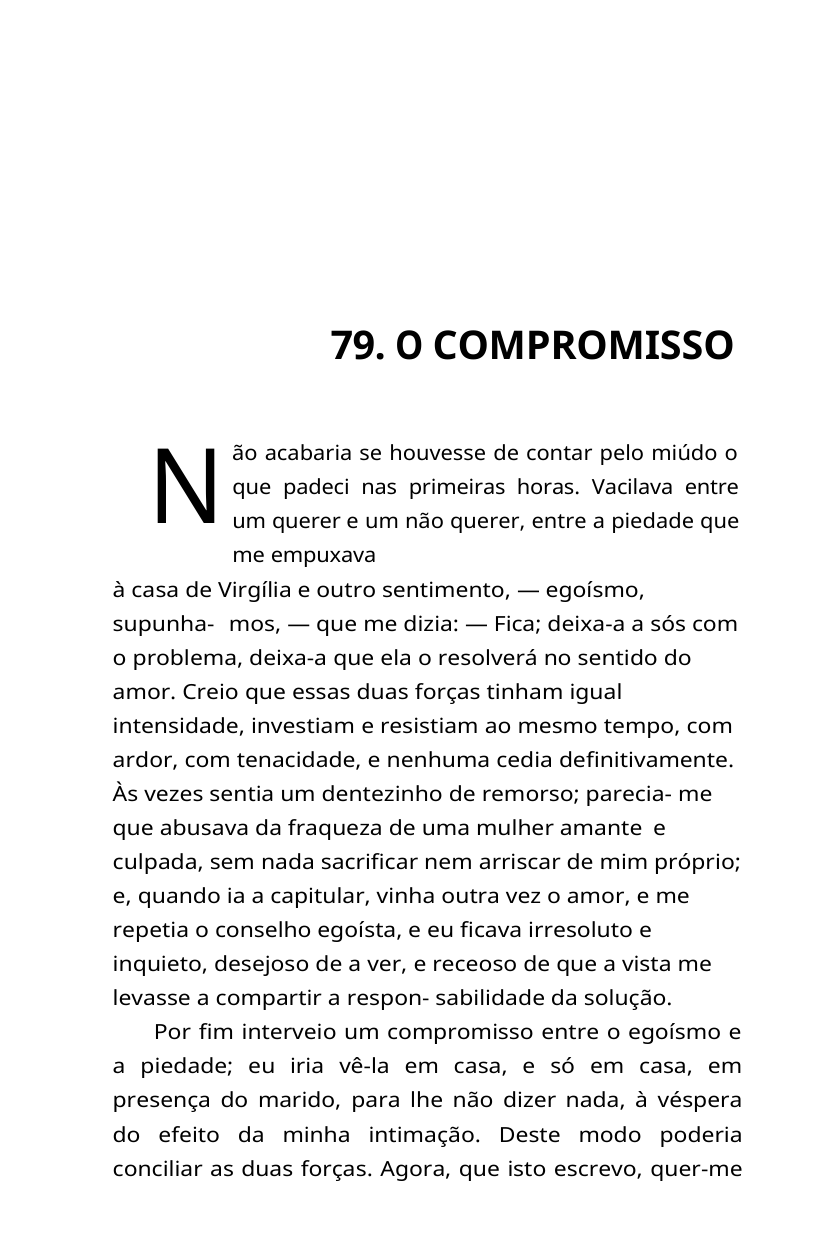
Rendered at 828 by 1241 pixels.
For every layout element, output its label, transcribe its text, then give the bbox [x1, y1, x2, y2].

text ão acabaria se houvesse de contar pelo miúdo o que padeci nas primeiras horas. Vacilava entre um querer e um não querer, entre a piedade que me empuxava [232, 438, 739, 569]
text Por fim interveio um compromisso entre o egoísmo e a piedade; eu iria vê-la em casa, e só em casa, em presença do marido, para lhe não dizer nada, à véspera do efeito da minha intimação. Deste modo poderia conciliar as duas forças. Agora, que isto escrevo, quer-me [112, 1017, 743, 1182]
text à casa de Virgília e outro sentimento, — egoísmo, supunha- mos, — que me dizia: — Fica; deixa-a a sós com o problema, deixa-a que ela o resolverá no sentido do amor. Creio que essas duas forças tinham igual intensidade, investiam e resistiam ao mesmo tempo, com ardor, com tenacidade, e nenhuma cedia definitivamente. Às vezes sentia um dentezinho de remorso; parecia- me que abusava da fraqueza de uma mulher amante e culpada, sem nada sacrificar nem arriscar de mim próprio; e, quando ia a capitular, vinha outra vez o amor, e me repetia o conselho egoísta, e eu ficava irresoluto e inquieto, desejoso de a ver, e receoso de que a vista me levasse a compartir a respon- sabilidade da solução. [112, 575, 745, 1012]
subtitle O COMPROMISSO [330, 317, 787, 371]
text N [148, 421, 232, 550]
